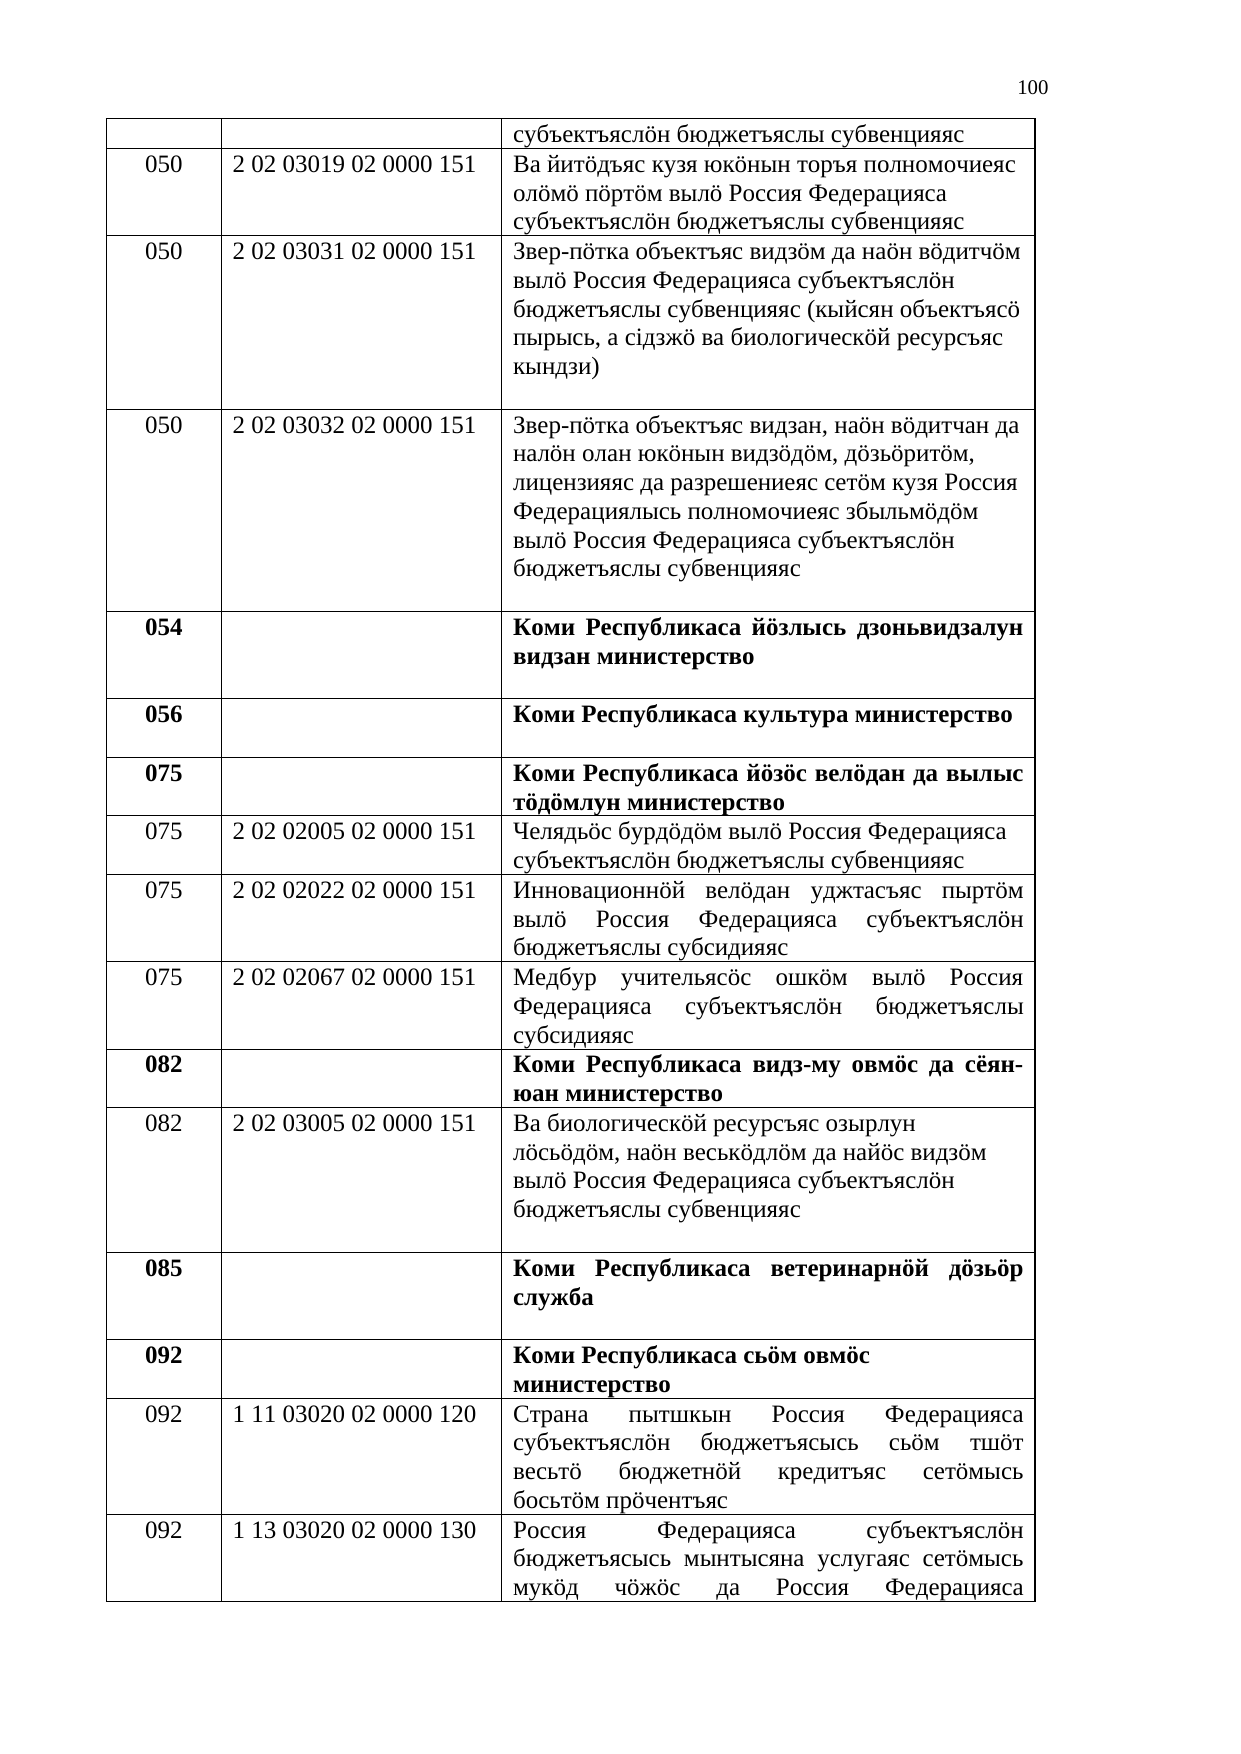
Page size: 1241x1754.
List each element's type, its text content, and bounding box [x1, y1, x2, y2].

table_cell [107, 119, 221, 148]
table_cell 075 [107, 962, 221, 1048]
table_cell Страна пытшкын Россия Федерацияса субъектъяслöн бюджетъясысь сьöм тшöт весьтö бюджетнöй кредитъяс сетöмысь босьтöм прöчентъяс [502, 1399, 1034, 1514]
table_cell Ва биологическöй ресурсъяс озырлун лöсьöдöм, наöн веськöдлöм да найöс видзöм вылö Россия Федерацияса субъектъяслöн бюджетъяслы субвенцияяс [502, 1108, 1034, 1252]
table_cell 2 02 02022 02 0000 151 [222, 875, 501, 961]
table_cell 2 02 02067 02 0000 151 [222, 962, 501, 1048]
table_cell 075 [107, 758, 221, 815]
table_cell субъектъяслöн бюджетъяслы субвенцияяс [502, 119, 1034, 148]
table_cell Коми Республикаса видз-му овмöс да сёян-юан министерство [502, 1050, 1034, 1107]
table_cell [222, 758, 501, 815]
table_cell 082 [107, 1050, 221, 1107]
table_cell 056 [107, 699, 221, 757]
table_cell 1 13 03020 02 0000 130 [222, 1515, 501, 1601]
table_cell 2 02 03019 02 0000 151 [222, 149, 501, 235]
table_cell Челядьöс бурдöдöм вылö Россия Федерацияса субъектъяслöн бюджетъяслы субвенцияяс [502, 816, 1034, 874]
table_cell 1 11 03020 02 0000 120 [222, 1399, 501, 1514]
table_cell Коми Республикаса сьöм овмöс министерство [502, 1340, 1034, 1398]
table_cell Коми Республикаса ветеринарнöй дöзьöр служба [502, 1253, 1034, 1339]
table_cell [222, 1050, 501, 1107]
table_cell 2 02 03032 02 0000 151 [222, 410, 501, 611]
table_cell [222, 612, 501, 698]
table_cell 050 [107, 410, 221, 611]
table_cell Медбур учительясöс ошкöм вылö Россия Федерацияса субъектъяслöн бюджетъяслы субсидияяс [502, 962, 1034, 1048]
table_cell 075 [107, 875, 221, 961]
table_cell 085 [107, 1253, 221, 1339]
table_cell 075 [107, 816, 221, 874]
table_cell 2 02 03005 02 0000 151 [222, 1108, 501, 1252]
table_cell Звер-пöтка объектъяс видзан, наöн вöдитчан да налöн олан юкöнын видзöдöм, дöзьöритöм, лицензияяс да разрешениеяс сетöм кузя Россия Федерациялысь полномочиеяс збыльмöдöм вылö Россия Федерацияса субъектъяслöн бюджетъяслы субвенцияяс [502, 410, 1034, 611]
table_cell 054 [107, 612, 221, 698]
table_cell Звер-пöтка объектъяс видзöм да наöн вöдитчöм вылö Россия Федерацияса субъектъяслöн бюджетъяслы субвенцияяс (кыйсян объектъясö пырысь, а сідзжö ва биологическöй ресурсъяс кындзи) [502, 236, 1034, 409]
table_cell 082 [107, 1108, 221, 1252]
table_cell 092 [107, 1515, 221, 1601]
table_cell 092 [107, 1399, 221, 1514]
table_cell Коми Республикаса культура министерство [502, 699, 1034, 757]
table_cell 2 02 02005 02 0000 151 [222, 816, 501, 874]
table_cell Ва йитöдъяс кузя юкöнын торъя полномочиеяс олöмö пöртöм вылö Россия Федерацияса субъектъяслöн бюджетъяслы субвенцияяс [502, 149, 1034, 235]
table_cell [222, 699, 501, 757]
table_cell 050 [107, 236, 221, 409]
table_cell Россия Федерацияса субъектъяслöн бюджетъясысь мынтысяна услугаяс сетöмысь мукöд чöжöс да Россия Федерацияса [502, 1515, 1034, 1601]
table_cell 2 02 03031 02 0000 151 [222, 236, 501, 409]
table_cell Инновационнöй велöдан уджтасъяс пыртöм вылö Россия Федерацияса субъектъяслöн бюджетъяслы субсидияяс [502, 875, 1034, 961]
table_cell Коми Республикаса йöзлысь дзоньвидзалун видзан министерство [502, 612, 1034, 698]
table_cell [222, 1340, 501, 1398]
table_cell [222, 1253, 501, 1339]
table_cell 050 [107, 149, 221, 235]
table_cell 092 [107, 1340, 221, 1398]
table_cell Коми Республикаса йöзöс велöдан да вылыс тöдöмлун министерство [502, 758, 1034, 815]
table_cell [222, 119, 501, 148]
